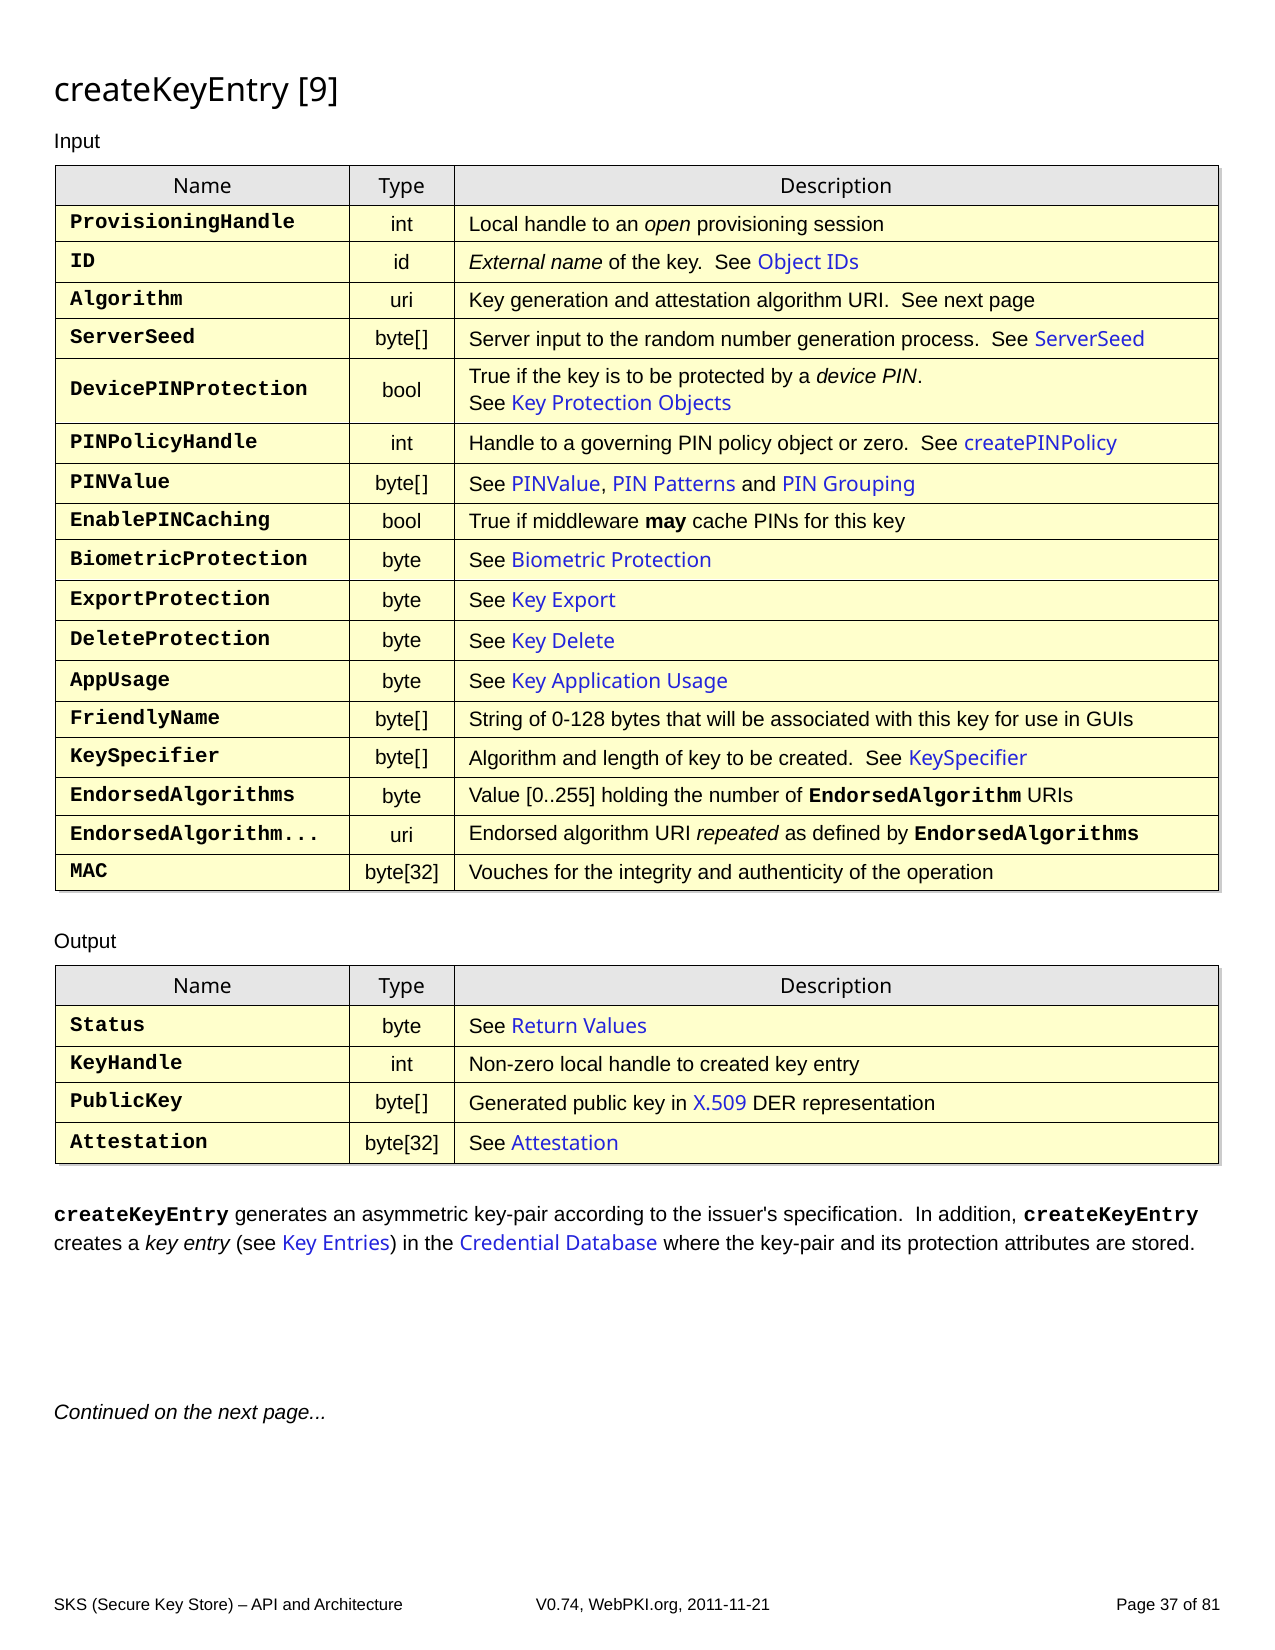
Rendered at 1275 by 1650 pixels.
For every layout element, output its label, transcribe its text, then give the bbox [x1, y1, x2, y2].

table_cell byte⁮[32] [350, 855, 454, 890]
table_cell byte⁮[ ] [350, 1083, 454, 1122]
table_cell byte [350, 581, 454, 620]
table_cell ExportProtection [56, 581, 349, 620]
table_header Name [56, 166, 349, 205]
table_cell uri [350, 283, 454, 318]
table_cell int [350, 1047, 454, 1082]
table_cell Algorithm [56, 283, 349, 318]
table_cell MAC [56, 855, 349, 890]
table_header Description [455, 166, 1218, 205]
table_cell Server input to the random number generation process. See ServerSeed [455, 319, 1218, 358]
table_cell ServerSeed [56, 319, 349, 358]
table_cell FriendlyName [56, 702, 349, 737]
text Output [54, 929, 1221, 953]
table_cell Non-zero local handle to created key entry [455, 1047, 1218, 1082]
table_cell DeleteProtection [56, 621, 349, 660]
table_cell byte [350, 1006, 454, 1046]
table_cell byte⁮[32] [350, 1123, 454, 1163]
table_header Type [350, 166, 454, 205]
table_cell uri [350, 816, 454, 854]
table_cell PINPolicyHandle [56, 424, 349, 463]
table_cell Value [0..255] holding the number of EndorsedAlgorithm URIs [455, 778, 1218, 815]
table_cell Status [56, 1006, 349, 1046]
table_header Type [350, 966, 454, 1005]
table_cell DevicePINProtection [56, 359, 349, 422]
subtitle createKeyEntry [9] [54, 66, 1221, 111]
table_cell int [350, 424, 454, 463]
table_cell byte⁮[ ] [350, 702, 454, 737]
table_cell BiometricProtection [56, 540, 349, 579]
table_cell See Key Export [455, 581, 1218, 620]
table_cell True if the key is to be protected by a device PIN. See Key Protection Objects [455, 359, 1218, 422]
table_cell byte⁮[ ] [350, 738, 454, 777]
table_cell External name of the key. See Object IDs [455, 242, 1218, 282]
table_cell Vouches for the integrity and authenticity of the operation [455, 855, 1218, 890]
table_cell Handle to a governing PIN policy object or zero. See createPINPolicy [455, 424, 1218, 463]
table_cell byte [350, 540, 454, 579]
table_cell byte [350, 778, 454, 815]
table_header Name [56, 966, 349, 1005]
table_cell KeyHandle [56, 1047, 349, 1082]
table_cell byte⁮[ ] [350, 464, 454, 503]
table_cell Algorithm and length of key to be created. See KeySpecifier [455, 738, 1218, 777]
text createKeyEntry generates an asymmetric key-pair according to the issuer's specification. In addition, createKeyEntry creates a key entry (see Key Entries) in the Credential Database where the key-pair and its protection attributes are stored. [54, 1202, 1221, 1256]
table_cell Generated public key in X.509 DER representation [455, 1083, 1218, 1122]
table_cell EnablePINCaching [56, 504, 349, 539]
table_cell String of 0-128 bytes that will be associated with this key for use in GUIs [455, 702, 1218, 737]
table_cell EndorsedAlgorithm... [56, 816, 349, 854]
table_cell byte [350, 621, 454, 660]
table_cell AppUsage [56, 661, 349, 701]
table_cell Key generation and attestation algorithm URI. See next page [455, 283, 1218, 318]
table_cell See Return Values [455, 1006, 1218, 1046]
table_cell ID [56, 242, 349, 282]
table_cell Endorsed algorithm URI repeated as defined by EndorsedAlgorithms [455, 816, 1218, 854]
table_cell EndorsedAlgorithms [56, 778, 349, 815]
table_cell byte⁮[ ] [350, 319, 454, 358]
table_cell byte [350, 661, 454, 701]
table_cell KeySpecifier [56, 738, 349, 777]
table_cell See Key Application Usage [455, 661, 1218, 701]
table_cell See PINValue, PIN Patterns and PIN Grouping [455, 464, 1218, 503]
table_cell id [350, 242, 454, 282]
table_cell bool [350, 504, 454, 539]
text Input [54, 129, 1221, 153]
table_cell PINValue [56, 464, 349, 503]
table_cell True if middleware may cache PINs for this key [455, 504, 1218, 539]
table_cell See Key Delete [455, 621, 1218, 660]
text Continued on the next page... [54, 1399, 1221, 1423]
table_cell See Biometric Protection [455, 540, 1218, 579]
table_header Description [455, 966, 1218, 1005]
table_cell Local handle to an open provisioning session [455, 206, 1218, 241]
table_cell Attestation [56, 1123, 349, 1163]
table_cell See Attestation [455, 1123, 1218, 1163]
table_cell bool [350, 359, 454, 422]
table_cell PublicKey [56, 1083, 349, 1122]
table_cell int [350, 206, 454, 241]
table_cell ProvisioningHandle [56, 206, 349, 241]
